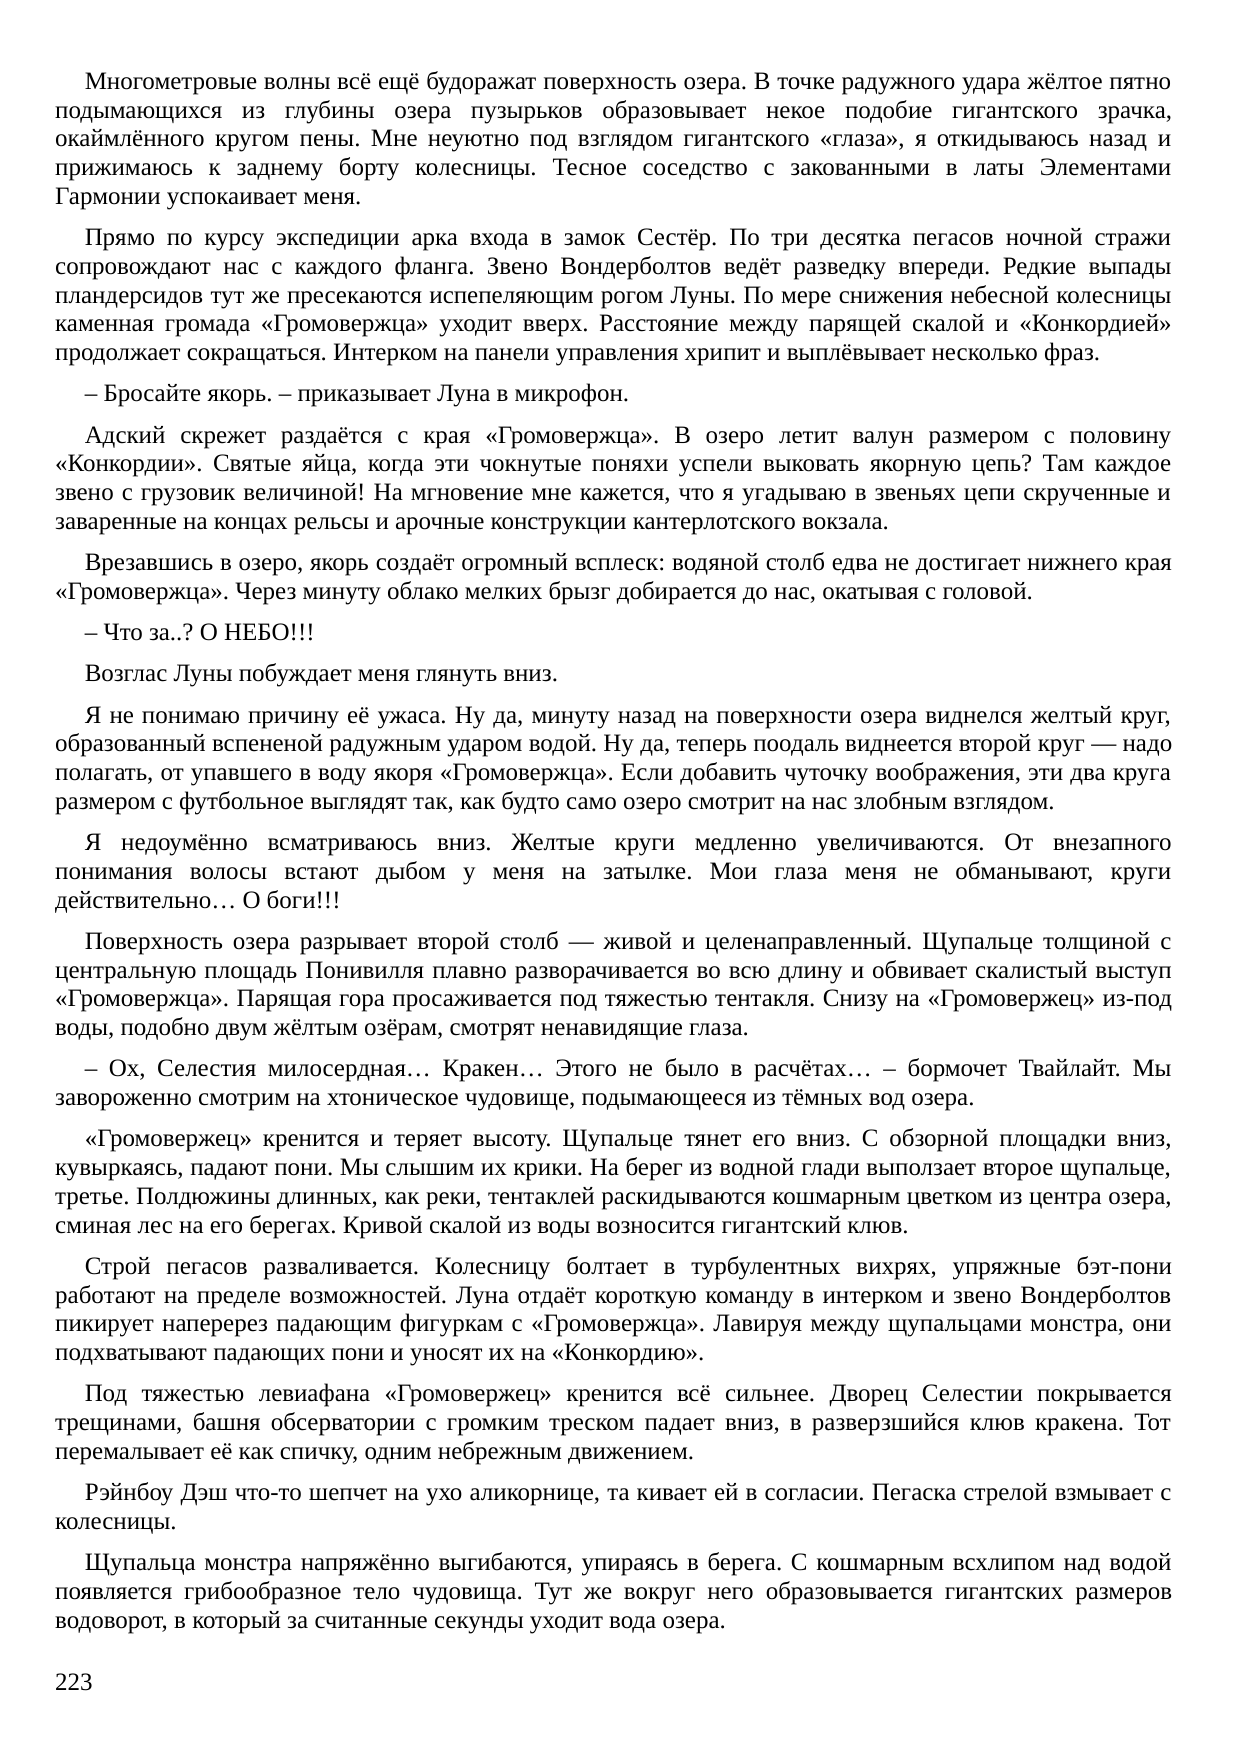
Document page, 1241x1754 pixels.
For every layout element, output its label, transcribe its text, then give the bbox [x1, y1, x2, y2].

text Адский скрежет раздаётся с края «Громовержца». В озеро летит валун размером с половину «Конкордии». Святые яйца, когда эти чокнутые поняхи успели выковать якорную цепь? Там каждое звено с грузовик величиной! На мгновение мне кажется, что я угадываю в звеньях цепи скрученные и заваренные на концах рельсы и арочные конструкции кантерлотского вокзала. [55, 420, 1173, 535]
text – Бросайте якорь. – приказывает Луна в микрофон. [55, 378, 1173, 407]
text Прямо по курсу экспедиции арка входа в замок Сестёр. По три десятка пегасов ночной стражи сопровождают нас с каждого фланга. Звено Вондерболтов ведёт разведку впереди. Редкие выпады пландерсидов тут же пресекаются испепеляющим рогом Луны. По мере снижения небесной колесницы каменная громада «Громовержца» уходит вверх. Расстояние между парящей скалой и «Конкордией» продолжает сокращаться. Интерком на панели управления хрипит и выплёвывает несколько фраз. [55, 222, 1173, 366]
text Я недоумённо всматриваюсь вниз. Желтые круги медленно увеличиваются. От внезапного понимания волосы встают дыбом у меня на затылке. Мои глаза меня не обманывают, круги действительно… О боги!!! [55, 827, 1173, 913]
text Многометровые волны всё ещё будоражат поверхность озера. В точке радужного удара жёлтое пятно подымающихся из глубины озера пузырьков образовывает некое подобие гигантского зрачка, окаймлённого кругом пены. Мне неуютно под взглядом гигантского «глаза», я откидываюсь назад и прижимаюсь к заднему борту колесницы. Тесное соседство с закованными в латы Элементами Гармонии успокаивает меня. [55, 66, 1173, 210]
text «Громовержец» кренится и теряет высоту. Щупальце тянет его вниз. С обзорной площадки вниз, кувыркаясь, падают пони. Мы слышим их крики. На берег из водной глади выползает второе щупальце, третье. Полдюжины длинных, как реки, тентаклей раскидываются кошмарным цветком из центра озера, сминая лес на его берегах. Кривой скалой из воды возносится гигантский клюв. [55, 1123, 1173, 1238]
text Рэйнбоу Дэш что-то шепчет на ухо аликорнице, та кивает ей в согласии. Пегаска стрелой взмывает с колесницы. [55, 1477, 1173, 1535]
text Возглас Луны побуждает меня глянуть вниз. [55, 658, 1173, 687]
text Я не понимаю причину её ужаса. Ну да, минуту назад на поверхности озера виднелся желтый круг, образованный вспененой радужным ударом водой. Ну да, теперь поодаль виднеется второй круг — надо полагать, от упавшего в воду якоря «Громовержца». Если добавить чуточку воображения, эти два круга размером с футбольное выглядят так, как будто само озеро смотрит на нас злобным взглядом. [55, 700, 1173, 815]
text – Что за..? О НЕБО!!! [55, 617, 1173, 646]
text Врезавшись в озеро, якорь создаёт огромный всплеск: водяной столб едва не достигает нижнего края «Громовержца». Через минуту облако мелких брызг добирается до нас, окатывая с головой. [55, 547, 1173, 605]
text Поверхность озера разрывает второй столб — живой и целенаправленный. Щупальце толщиной с центральную площадь Понивилля плавно разворачивается во всю длину и обвивает скалистый выступ «Громовержца». Парящая гора просаживается под тяжестью тентакля. Снизу на «Громовержец» из-под воды, подобно двум жёлтым озёрам, смотрят ненавидящие глаза. [55, 926, 1173, 1041]
text – Ох, Селестия милосердная… Кракен… Этого не было в расчётах… – бормочет Твайлайт. Мы завороженно смотрим на хтоническое чудовище, подымающееся из тёмных вод озера. [55, 1053, 1173, 1111]
text Строй пегасов разваливается. Колесницу болтает в турбулентных вихрях, упряжные бэт-пони работают на пределе возможностей. Луна отдаёт короткую команду в интерком и звено Вондерболтов пикирует наперерез падающим фигуркам с «Громовержца». Лавируя между щупальцами монстра, они подхватывают падающих пони и уносят их на «Конкордию». [55, 1251, 1173, 1366]
text Щупальца монстра напряжённо выгибаются, упираясь в берега. С кошмарным всхлипом над водой появляется грибообразное тело чудовища. Тут же вокруг него образовывается гигантских размеров водоворот, в который за считанные секунды уходит вода озера. [55, 1547, 1173, 1633]
text Под тяжестью левиафана «Громовержец» кренится всё сильнее. Дворец Селестии покрывается трещинами, башня обсерватории с громким треском падает вниз, в разверзшийся клюв кракена. Тот перемалывает её как спичку, одним небрежным движением. [55, 1378, 1173, 1465]
